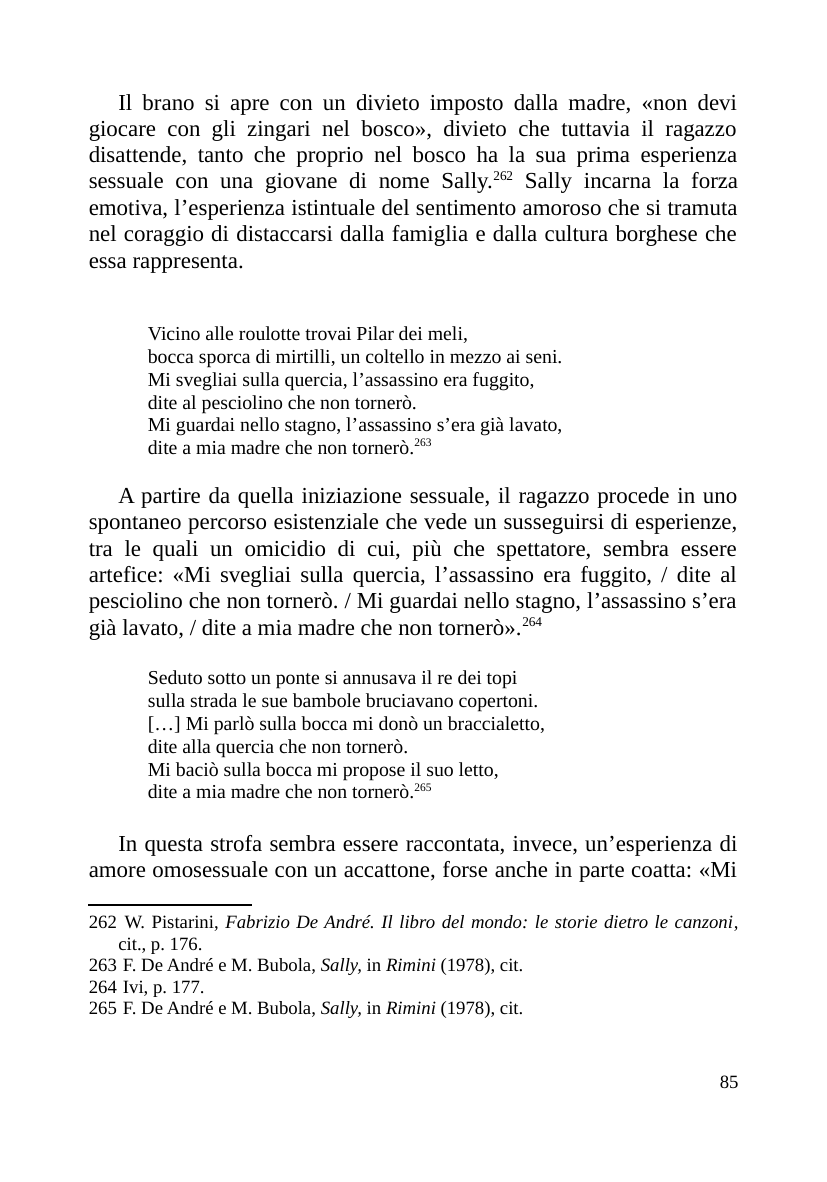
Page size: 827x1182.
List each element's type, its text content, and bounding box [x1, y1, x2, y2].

text dite a mia madre che non tornerò. [148, 780, 679, 803]
text A partire da quella iniziazione sessuale, il ragazzo procede in uno spontaneo percorso esistenziale che vede un susseguirsi di esperienze, tra le quali un omicidio di cui, più che spettatore, sembra essere artefice: «Mi svegliai sulla quercia, l’assassino era fuggito, / dite al pesciolino che non tornerò. / Mi guardai nello stagno, l’assassino s’era già lavato, / dite a mia madre che non tornerò». [88, 482, 738, 640]
text F. De André e M. Bubola, Sally, in Rimini (1978), cit. [88, 954, 738, 976]
text dite a mia madre che non tornerò. [148, 436, 679, 459]
text Vicino alle roulotte trovai Pilar dei meli, [148, 322, 679, 345]
text Seduto sotto un ponte si annusava il re dei topi [148, 666, 679, 689]
text Il brano si apre con un divieto imposto dalla madre, «non devi giocare con gli zingari nel bosco», divieto che tuttavia il ragazzo disattende, tanto che proprio nel bosco ha la sua prima esperienza sessuale con una giovane di nome Sally. Sally incarna la forza emotiva, l’esperienza istintuale del sentimento amoroso che si tramuta nel coraggio di distaccarsi dalla famiglia e dalla cultura borghese che essa rappresenta. [88, 88, 738, 273]
text Mi baciò sulla bocca mi propose il suo letto, [148, 758, 679, 780]
text Mi guardai nello stagno, l’assassino s’era già lavato, [148, 413, 679, 436]
text Mi svegliai sulla quercia, l’assassino era fuggito, [148, 368, 679, 391]
text Ivi, p. 177. [88, 976, 738, 997]
text dite al pesciolino che non tornerò. [148, 391, 679, 413]
text […] Mi parlò sulla bocca mi donò un braccialetto, [148, 712, 679, 735]
text F. De André e M. Bubola, Sally, in Rimini (1978), cit. [88, 997, 738, 1019]
text bocca sporca di mirtilli, un coltello in mezzo ai seni. [148, 345, 679, 368]
text sulla strada le sue bambole bruciavano copertoni. [148, 689, 679, 712]
text W. Pistarini, Fabrizio De André. Il libro del mondo: le storie dietro le canzoni, cit., p. 176. [88, 911, 738, 954]
text dite alla quercia che non tornerò. [148, 735, 679, 758]
text In questa strofa sembra essere raccontata, invece, un’esperienza di amore omosessuale con un accattone, forse anche in parte coatta: «Mi [88, 829, 738, 882]
